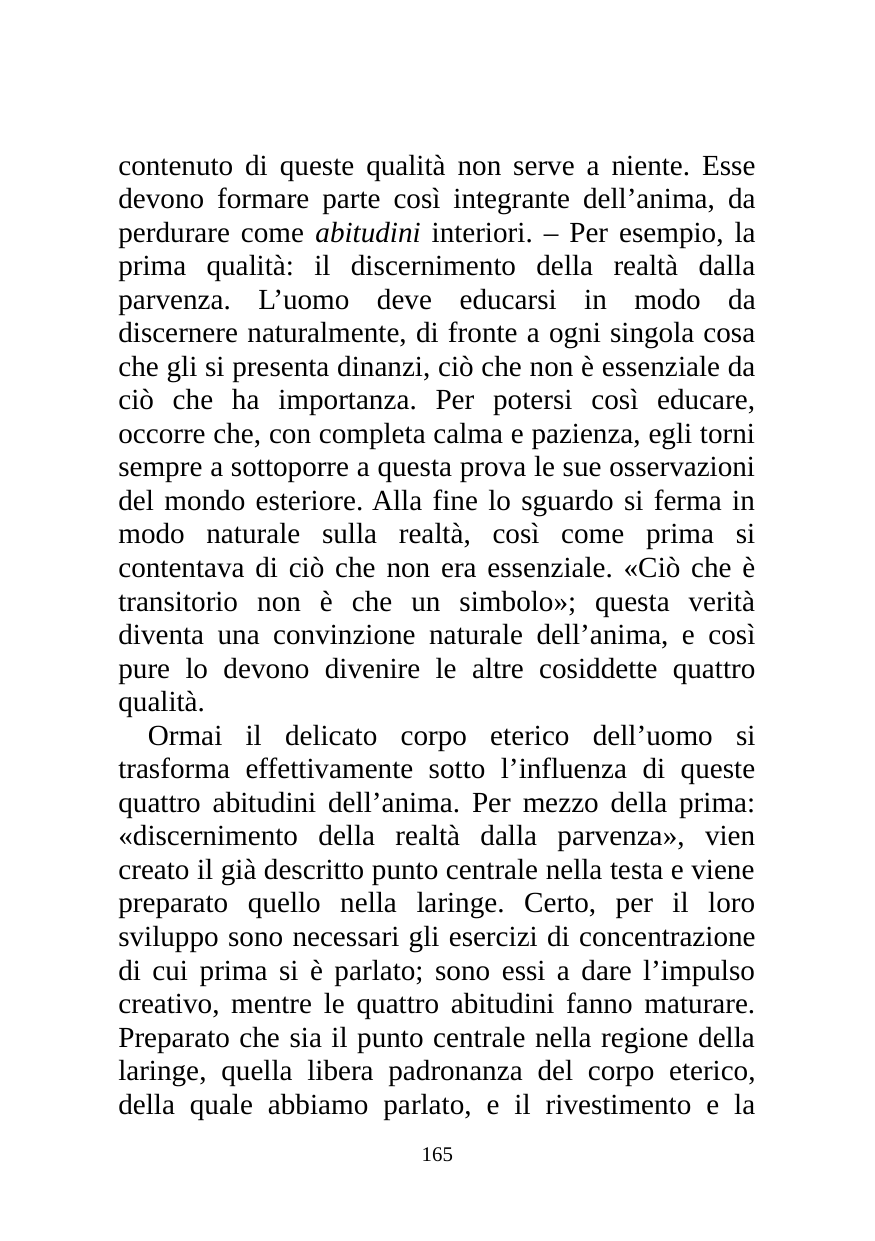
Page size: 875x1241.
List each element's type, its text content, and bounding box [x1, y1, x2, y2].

text contenuto di queste qualità non serve a niente. Esse devono formare parte così integrante dell’anima, da perdurare come abitudini interiori. – Per esempio, la prima qualità: il discernimento della realtà dalla parvenza. L’uomo deve educarsi in modo da discernere naturalmente, di fronte a ogni singola cosa che gli si presenta dinanzi, ciò che non è essenziale da ciò che ha importanza. Per potersi così educare, occorre che, con completa calma e pazienza, egli torni sempre a sottoporre a questa prova le sue osservazioni del mondo esteriore. Alla fine lo sguardo si ferma in modo naturale sulla realtà, così come prima si contentava di ciò che non era essenziale. «Ciò che è transitorio non è che un simbolo»; questa verità diventa una convinzione naturale dell’anima, e così pure lo devono divenire le altre cosiddette quattro qualità. [118, 148, 756, 718]
text Ormai il delicato corpo eterico dell’uomo si trasforma effettivamente sotto l’influenza di queste quattro abitudini dell’anima. Per mezzo della prima: «discernimento della realtà dalla parvenza», vien creato il già descritto punto centrale nella testa e viene preparato quello nella laringe. Certo, per il loro sviluppo sono necessari gli esercizi di concentrazione di cui prima si è parlato; sono essi a dare l’impulso creativo, mentre le quattro abitudini fanno maturare. Preparato che sia il punto centrale nella regione della laringe, quella libera padronanza del corpo eterico, della quale abbiamo parlato, e il rivestimento e la [118, 718, 756, 1120]
